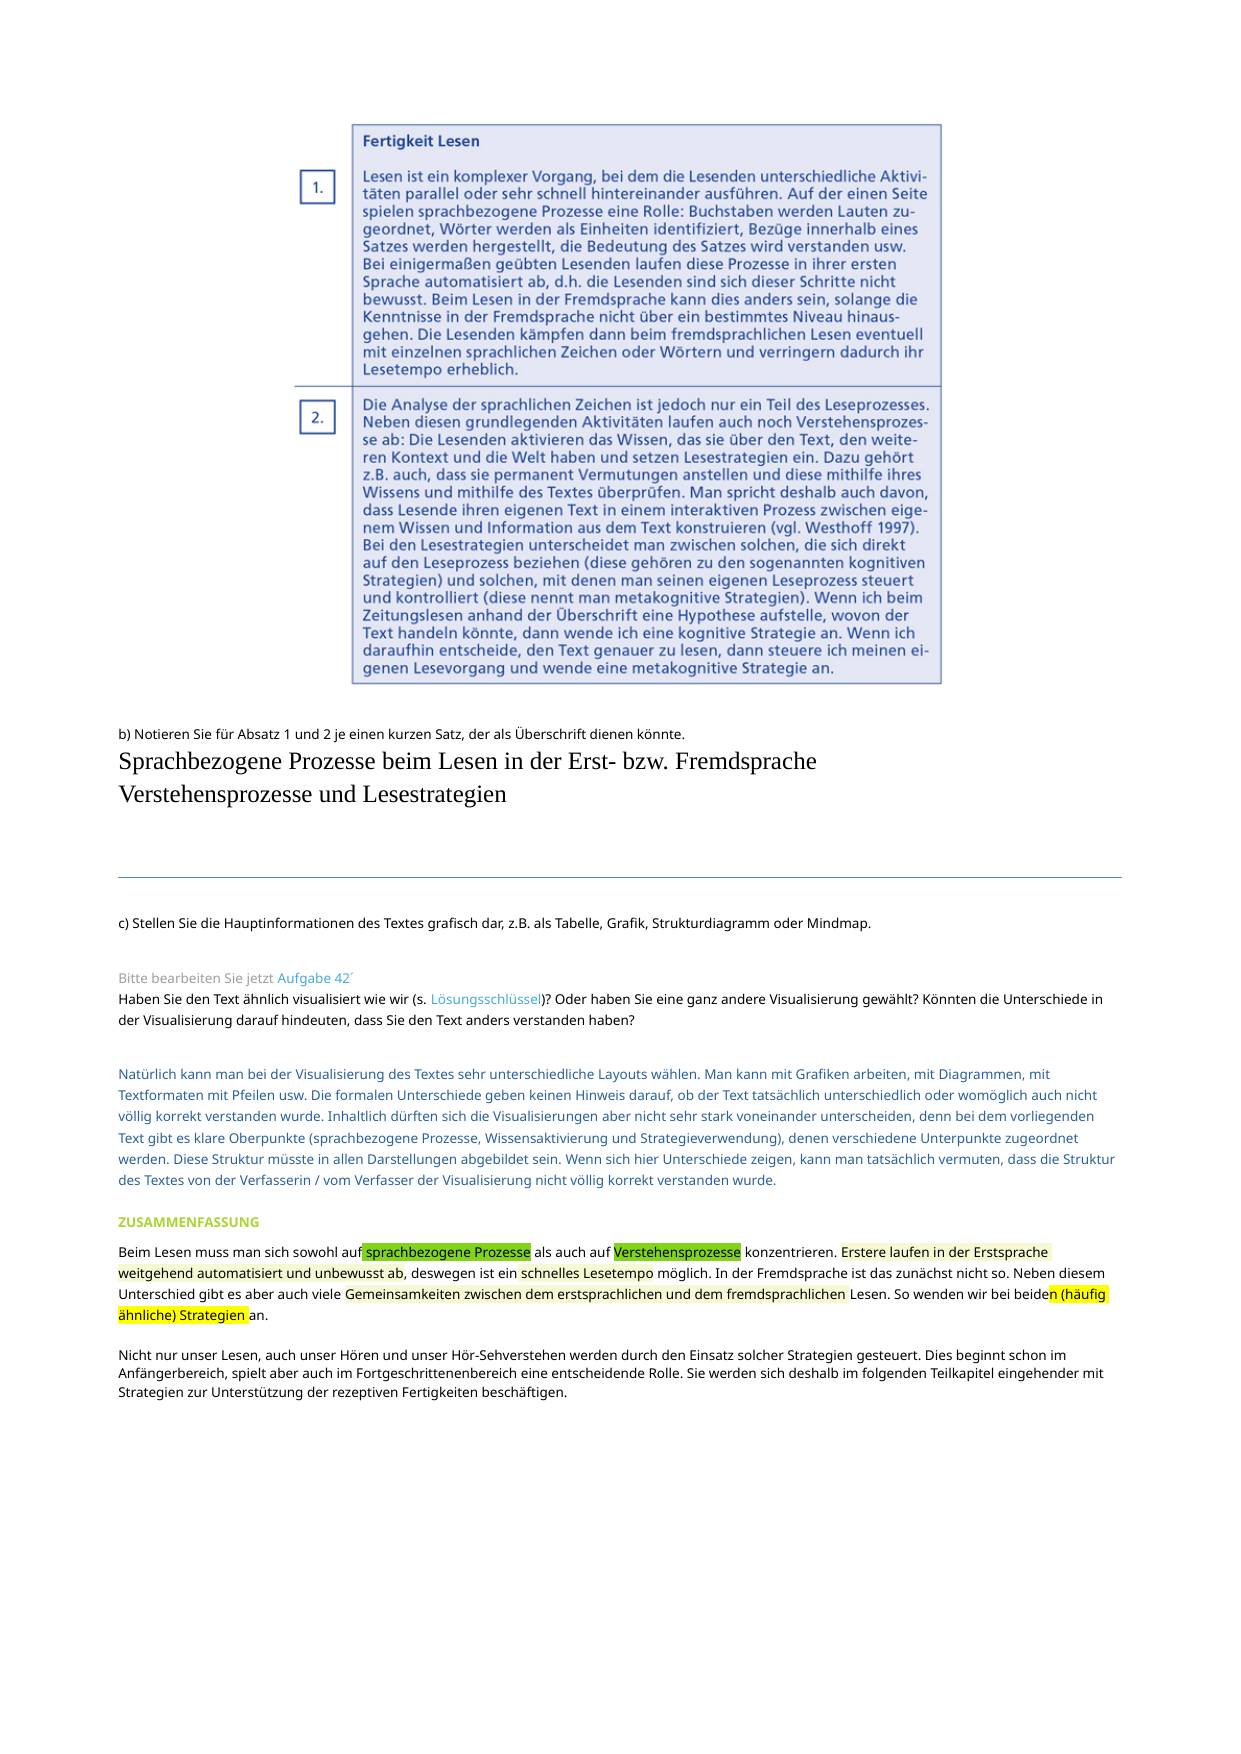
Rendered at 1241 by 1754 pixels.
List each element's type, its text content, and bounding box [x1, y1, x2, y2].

text Beim Lesen muss man sich sowohl auf sprachbezogene Prozesse als auch auf Verstehensprozesse konzentrieren. Erstere laufen in der Erstsprache weitgehend automatisiert und unbewusst ab, deswegen ist ein schnelles Lesetempo möglich. In der Fremdsprache ist das zunächst nicht so. Neben diesem Unterschied gibt es aber auch viele Gemeinsamkeiten zwischen dem erstsprachlichen und dem fremdsprachlichen Lesen. So wenden wir bei beiden (häufig ähnliche) Strategien an. [118, 1243, 1122, 1324]
text b) Notieren Sie für Absatz 1 und 2 je einen kurzen Satz, der als Überschrift dienen könnte. [118, 725, 1122, 744]
picture [292, 118, 949, 688]
text Sprachbezogene Prozesse beim Lesen in der Erst- bzw. Fremdsprache [118, 746, 1122, 775]
text c) Stellen Sie die Hauptinformationen des Textes grafisch dar, z.B. als Tabelle, Grafik, Strukturdiagramm oder Mindmap. [118, 914, 1122, 933]
text Nicht nur unser Lesen, auch unser Hören und unser Hör-Sehverstehen werden durch den Einsatz solcher Strategien gesteuert. Dies beginnt schon im Anfängerbereich, spielt aber auch im Fortgeschrittenenbereich eine entscheidende Rolle. Sie werden sich deshalb im folgenden Teilkapitel eingehender mit Strategien zur Unterstützung der rezeptiven Fertigkeiten beschäftigen. [118, 1346, 1122, 1401]
text Haben Sie den Text ähnlich visualisiert wie wir (s. Lösungsschlüssel)? Oder haben Sie eine ganz andere Visualisierung gewählt? Könnten die Unterschiede in der Visualisierung darauf hindeuten, dass Sie den Text anders verstanden haben? [118, 990, 1122, 1029]
subtitle ZUSAMMENFASSUNG [118, 1213, 1122, 1231]
text Natürlich kann man bei der Visualisierung des Textes sehr unterschiedliche Layouts wählen. Man kann mit Grafiken arbeiten, mit Diagrammen, mit Textformaten mit Pfeilen usw. Die formalen Unterschiede geben keinen Hinweis darauf, ob der Text tatsächlich unterschiedlich oder womöglich auch nicht völlig korrekt verstanden wurde. Inhaltlich dürften sich die Visualisierungen aber nicht sehr stark voneinander unterscheiden, denn bei dem vorliegenden Text gibt es klare Oberpunkte (sprachbezogene Prozesse, Wissensaktivierung und Strategieverwendung), denen verschiedene Unterpunkte zugeordnet werden. Diese Struktur müsste in allen Darstellungen abgebildet sein. Wenn sich hier Unterschiede zeigen, kann man tatsächlich vermuten, dass die Struktur des Textes von der Verfasserin / vom Verfasser der Visualisierung nicht völlig korrekt verstanden wurde. [118, 1065, 1122, 1189]
text Bitte bearbeiten Sie jetzt Aufgabe 42´ [118, 969, 1122, 987]
text Verstehensprozesse und Lesestrategien [118, 779, 1122, 808]
